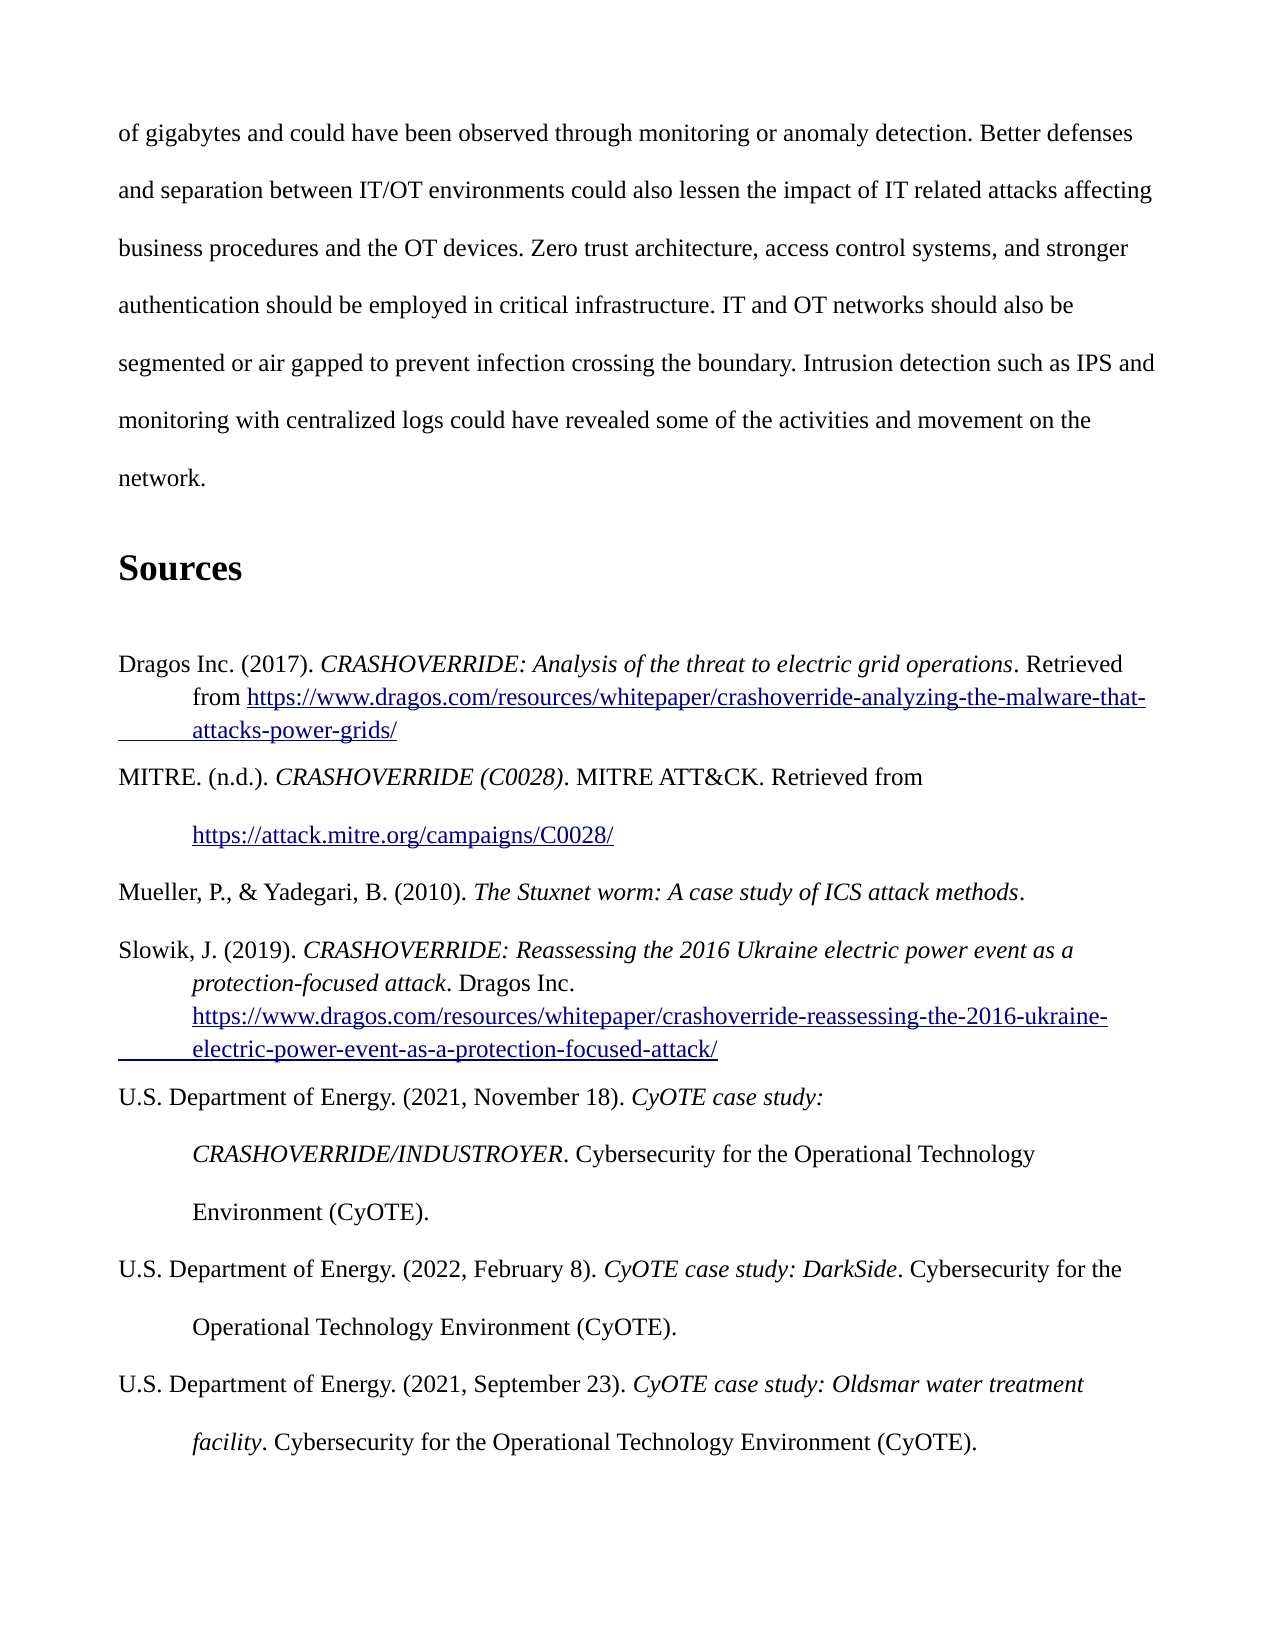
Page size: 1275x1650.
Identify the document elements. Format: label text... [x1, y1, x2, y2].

text MITRE. (n.d.). CRASHOVERRIDE (C0028). MITRE ATT&CK. Retrieved from https://attack.mitre.org/campaigns/C0028/ [118, 762, 1157, 849]
text Slowik, J. (2019). CRASHOVERRIDE: Reassessing the 2016 Ukraine electric power event as a protection-focused attack. Dragos Inc. https://www.dragos.com/resources/whitepaper/crashoverride-reassessing-the-2016-ukraine- electric-power-event-as-a-protection-focused-attack/ [118, 935, 1157, 1063]
text Mueller, P., & Yadegari, B. (2010). The Stuxnet worm: A case study of ICS attack methods. [118, 877, 1157, 906]
text U.S. Department of Energy. (2021, November 18). CyOTE case study: CRASHOVERRIDE/INDUSTROYER. Cybersecurity for the Operational Technology Environment (CyOTE). [118, 1082, 1157, 1225]
subtitle Sources [118, 546, 1157, 589]
text Dragos Inc. (2017). CRASHOVERRIDE: Analysis of the threat to electric grid operations. Retrieved from https://www.dragos.com/resources/whitepaper/crashoverride-analyzing-the-malware-that- attacks-power-grids/ [118, 649, 1157, 744]
text U.S. Department of Energy. (2021, September 23). CyOTE case study: Oldsmar water treatment facility. Cybersecurity for the Operational Technology Environment (CyOTE). [118, 1369, 1157, 1455]
text U.S. Department of Energy. (2022, February 8). CyOTE case study: DarkSide. Cybersecurity for the Operational Technology Environment (CyOTE). [118, 1254, 1157, 1340]
text of gigabytes and could have been observed through monitoring or anomaly detection. Better defenses and separation between IT/OT environments could also lessen the impact of IT related attacks affecting business procedures and the OT devices. Zero trust architecture, access control systems, and stronger authentication should be employed in critical infrastructure. IT and OT networks should also be segmented or air gapped to prevent infection crossing the boundary. Intrusion detection such as IPS and monitoring with centralized logs could have revealed some of the activities and movement on the network. [118, 118, 1157, 492]
